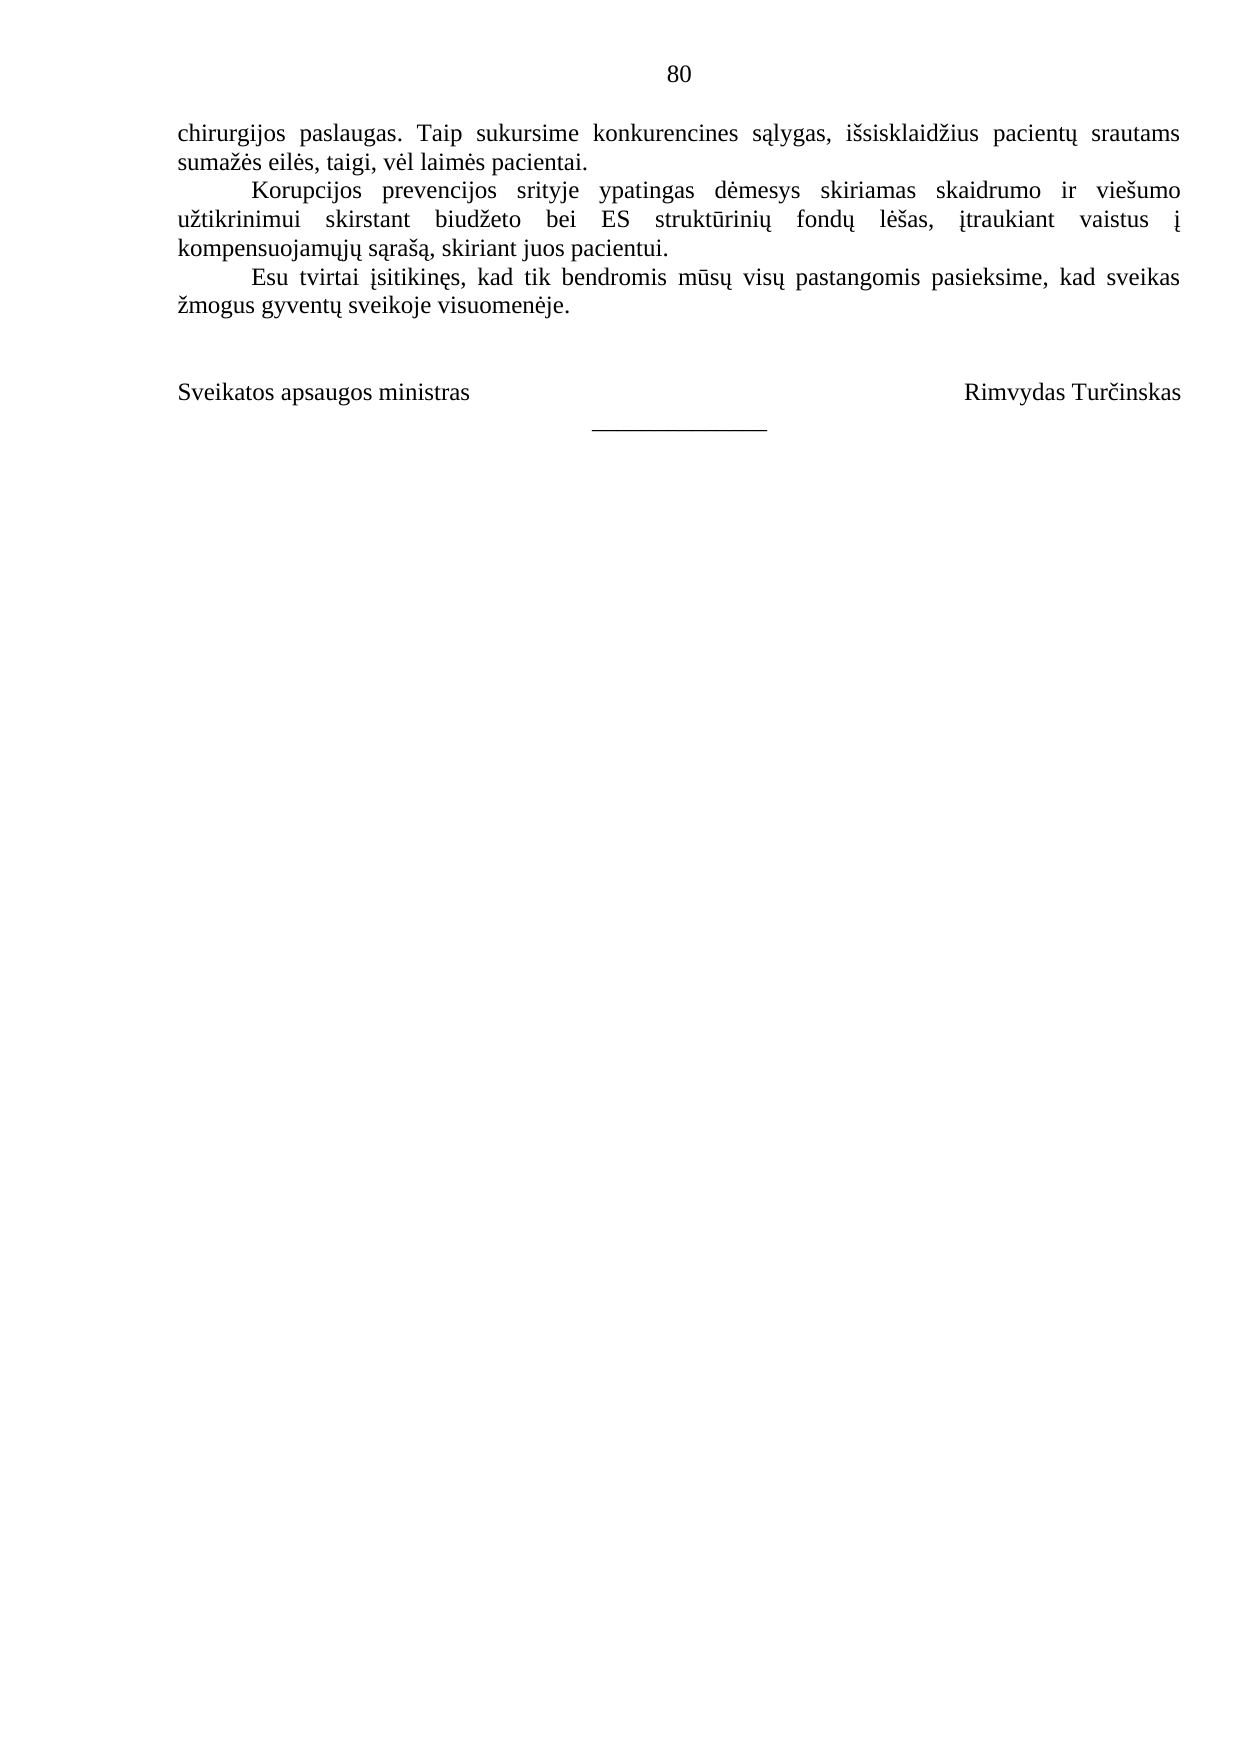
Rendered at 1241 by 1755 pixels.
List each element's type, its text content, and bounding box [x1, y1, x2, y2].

text Sveikatos apsaugos ministras Rimvydas Turčinskas [177, 377, 1181, 406]
text Korupcijos prevencijos srityje ypatingas dėmesys skiriamas skaidrumo ir viešumo užtikrinimui skirstant biudžeto bei ES struktūrinių fondų lėšas, įtraukiant vaistus į kompensuojamųjų sąrašą, skiriant juos pacientui. [177, 176, 1181, 262]
text ______________ [177, 406, 1181, 434]
text chirurgijos paslaugas. Taip sukursime konkurencines sąlygas, išsisklaidžius pacientų srautams sumažės eilės, taigi, vėl laimės pacientai. [177, 118, 1181, 176]
text Esu tvirtai įsitikinęs, kad tik bendromis mūsų visų pastangomis pasieksime, kad sveikas žmogus gyventų sveikoje visuomenėje. [177, 262, 1181, 319]
